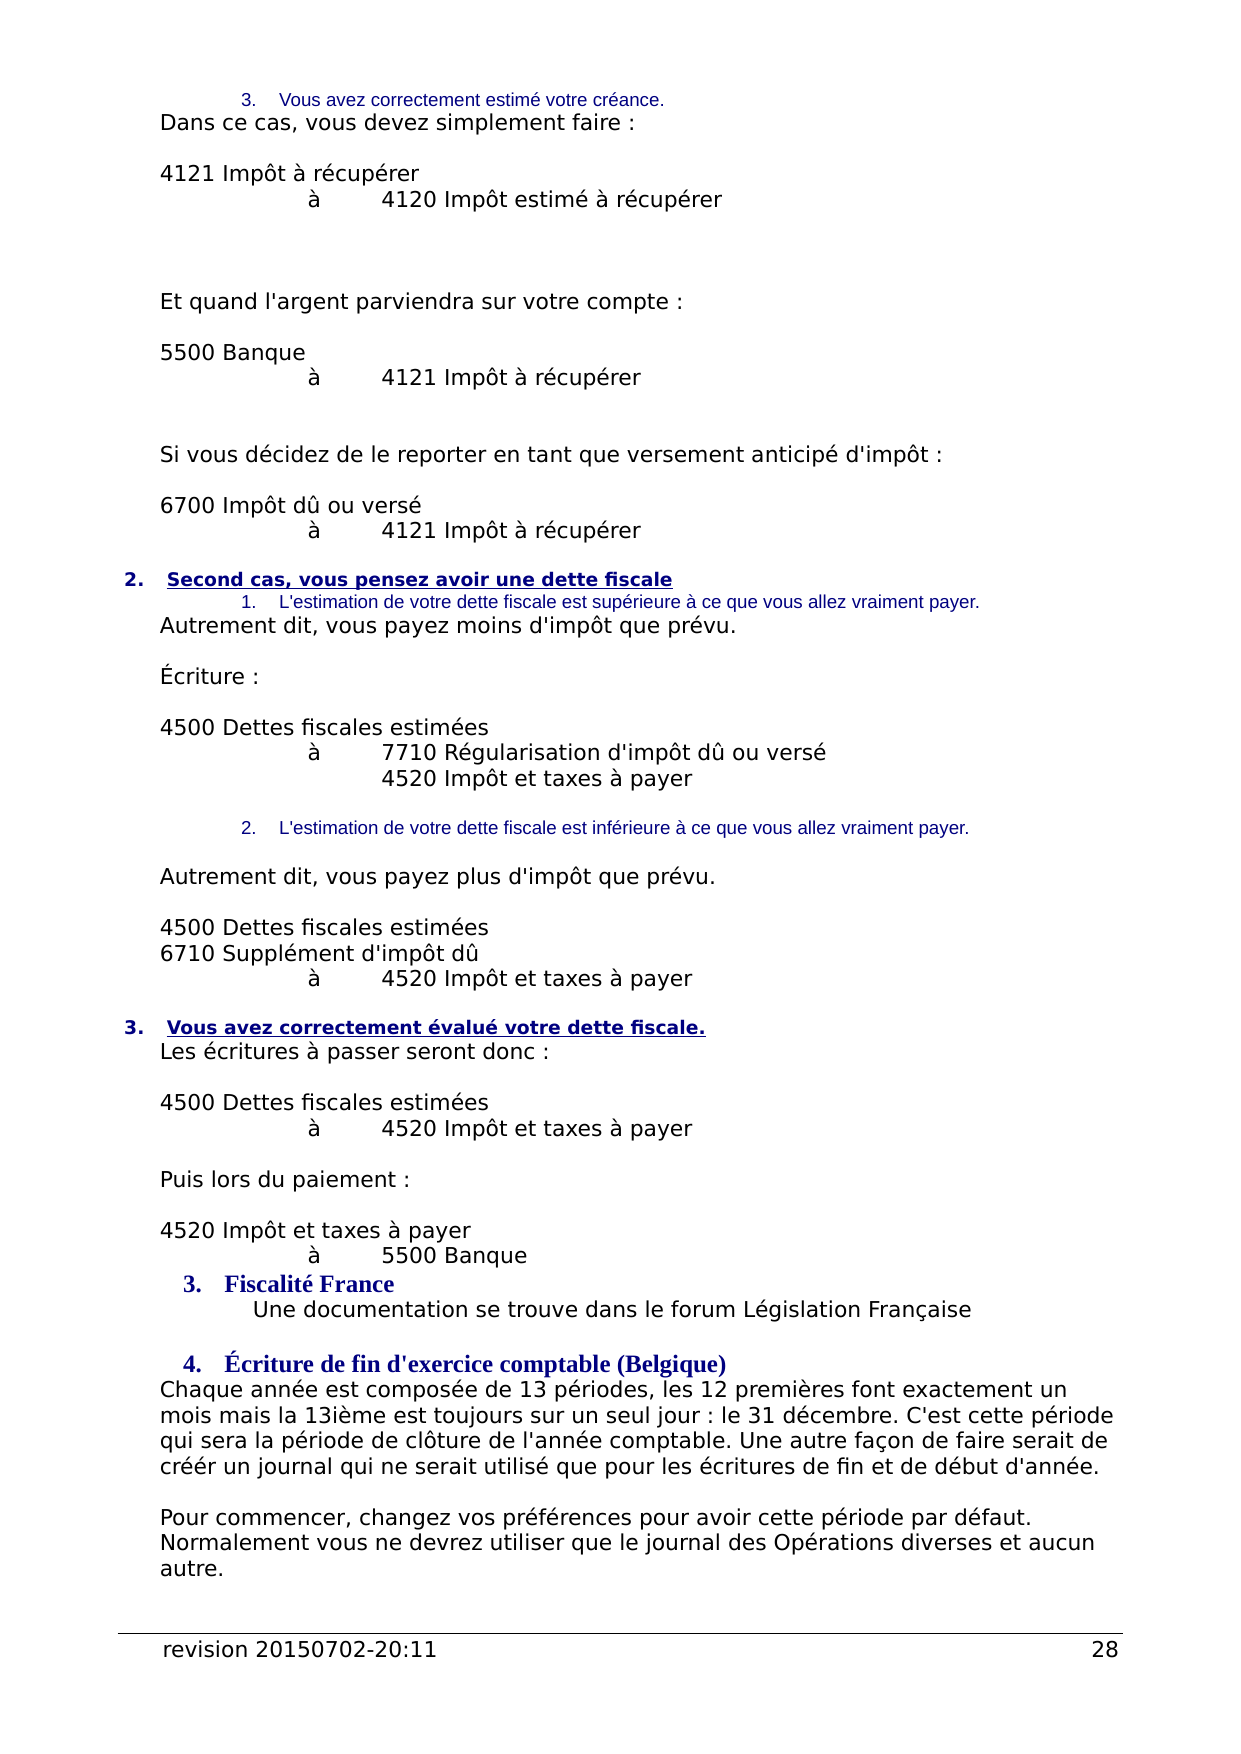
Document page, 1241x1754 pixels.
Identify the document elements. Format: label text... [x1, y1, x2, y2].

subtitle L'estimation de votre dette fiscale est supérieure à ce que vous allez vraiment payer. [236, 591, 1123, 613]
text Une documentation se trouve dans le forum Législation Française [159, 1298, 1123, 1323]
subtitle Vous avez correctement évalué votre dette fiscale. [117, 1017, 1123, 1039]
text Et quand l'argent parviendra sur votre compte : [159, 289, 1123, 314]
text 4500 Dettes fiscales estimées [159, 915, 1123, 941]
text Chaque année est composée de 13 périodes, les 12 premières font exactement un mois mais la 13ième est toujours sur un seul jour : le 31 décembre. C'est cette période qui sera la période de clôture de l'année comptable. Une autre façon de faire serait de créér un journal qui ne serait utilisé que pour les écritures de fin et de début d'année. [159, 1377, 1123, 1479]
text 4500 Dettes fiscales estimées [159, 715, 1123, 741]
text 4520 Impôt et taxes à payer [159, 1218, 1123, 1243]
text 6700 Impôt dû ou versé [159, 493, 1123, 518]
subtitle Second cas, vous pensez avoir une dette fiscale [117, 569, 1123, 591]
text à 4121 Impôt à récupérer [159, 518, 1123, 544]
text Écriture : [159, 664, 1123, 689]
text 5500 Banque [159, 340, 1123, 365]
text à 7710 Régularisation d'impôt dû ou versé [159, 741, 1123, 766]
text à 4120 Impôt estimé à récupérer [159, 187, 1123, 212]
text 4500 Dettes fiscales estimées [159, 1090, 1123, 1116]
subtitle Fiscalité France [177, 1269, 1123, 1298]
text à 4520 Impôt et taxes à payer [159, 966, 1123, 992]
text Dans ce cas, vous devez simplement faire : [159, 110, 1123, 136]
text Autrement dit, vous payez moins d'impôt que prévu. [159, 613, 1123, 638]
text à 4520 Impôt et taxes à payer [159, 1116, 1123, 1141]
text Pour commencer, changez vos préférences pour avoir cette période par défaut. Normalement vous ne devrez utiliser que le journal des Opérations diverses et aucun autre. [159, 1505, 1123, 1582]
text Autrement dit, vous payez plus d'impôt que prévu. [159, 864, 1123, 890]
text 6710 Supplément d'impôt dû [159, 941, 1123, 966]
text à 4121 Impôt à récupérer [159, 365, 1123, 391]
text Les écritures à passer seront donc : [159, 1039, 1123, 1065]
text Puis lors du paiement : [159, 1167, 1123, 1192]
text 4520 Impôt et taxes à payer [159, 766, 1123, 792]
text 4121 Impôt à récupérer [159, 161, 1123, 187]
subtitle Écriture de fin d'exercice comptable (Belgique) [177, 1349, 1123, 1377]
text Si vous décidez de le reporter en tant que versement anticipé d'impôt : [159, 442, 1123, 467]
subtitle L'estimation de votre dette fiscale est inférieure à ce que vous allez vraiment payer. [236, 817, 1123, 839]
subtitle Vous avez correctement estimé votre créance. [236, 88, 1123, 110]
text à 5500 Banque [159, 1243, 1123, 1269]
